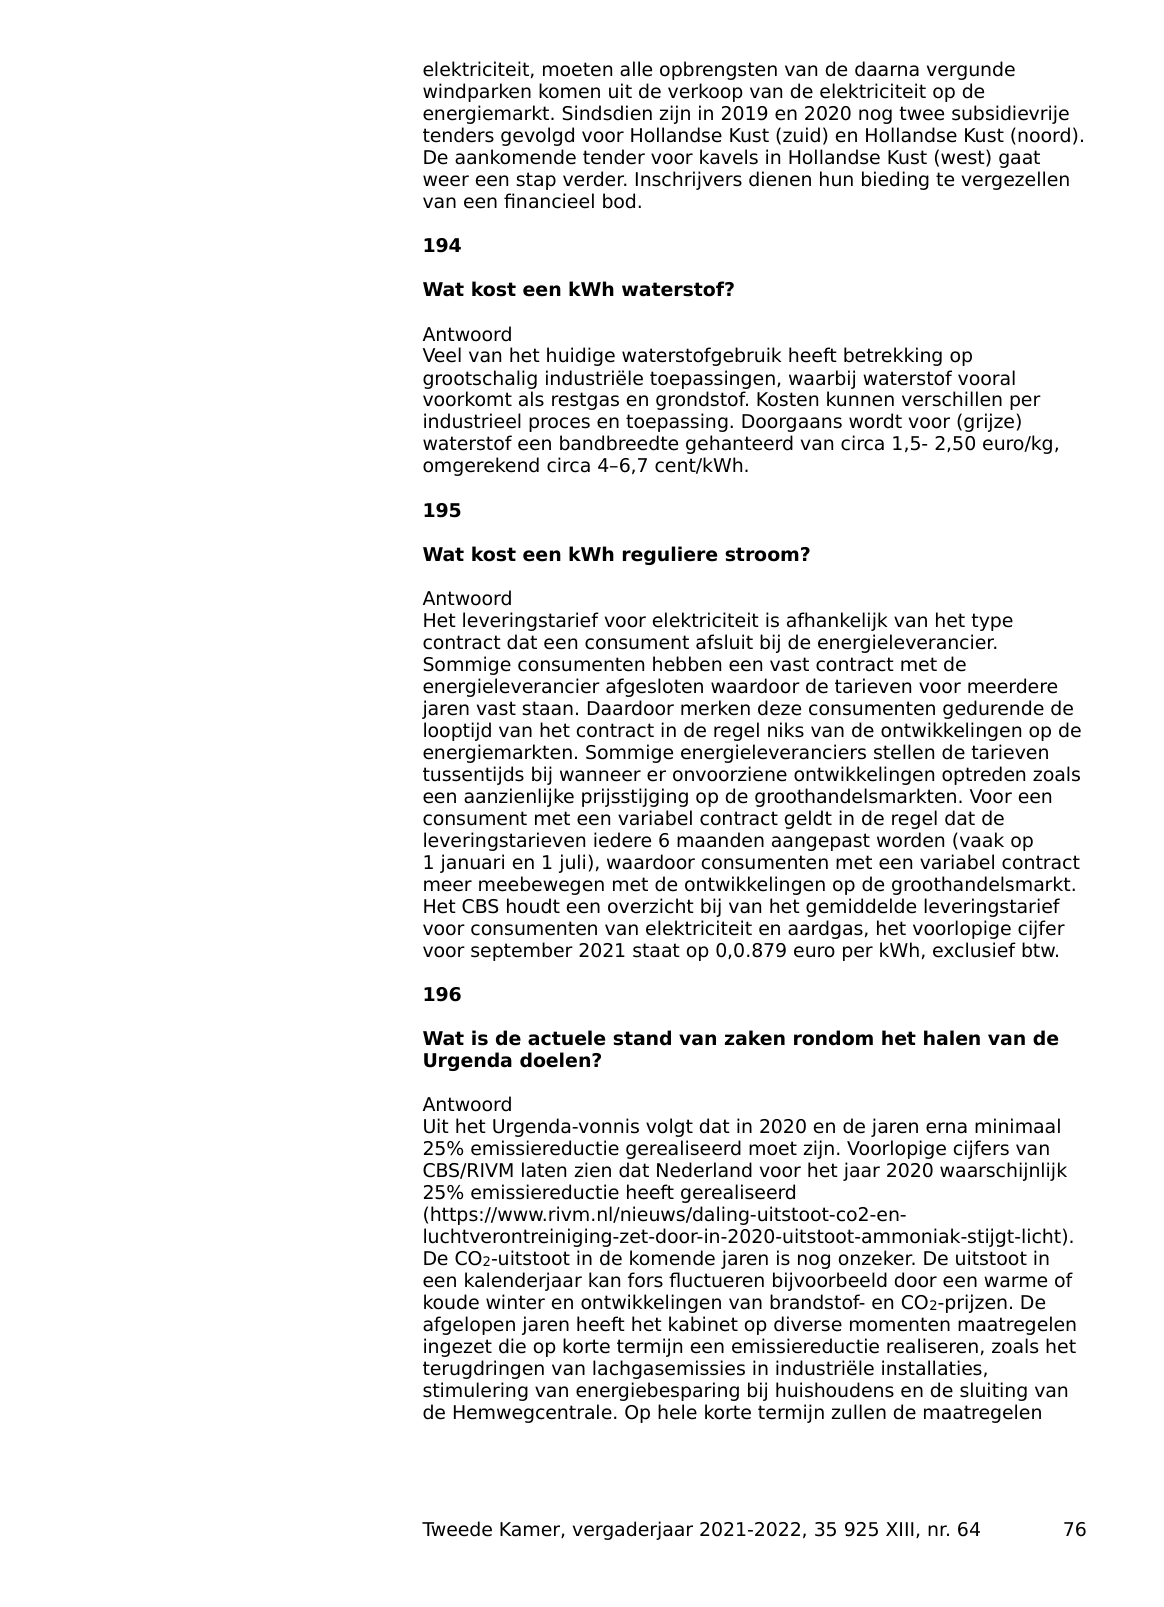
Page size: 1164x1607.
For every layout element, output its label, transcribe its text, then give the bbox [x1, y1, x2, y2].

subtitle 195 [422, 499, 1087, 521]
text Antwoord [422, 323, 1087, 345]
text Antwoord [422, 1094, 1087, 1116]
text Wat kost een kWh waterstof? [422, 279, 1087, 301]
text Antwoord [422, 588, 1087, 610]
subtitle 196 [422, 984, 1087, 1006]
text De CO2-uitstoot in de komende jaren is nog onzeker. De uitstoot in een kalenderjaar kan fors fluctueren bijvoorbeeld door een warme of koude winter en ontwikkelingen van brandstof- en CO2-prijzen. De afgelopen jaren heeft het kabinet op diverse momenten maatregelen ingezet die op korte termijn een emissiereductie realiseren, zoals het terugdringen van lachgasemissies in industriële installaties, stimulering van energiebesparing bij huishoudens en de sluiting van de Hemwegcentrale. Op hele korte termijn zullen de maatregelen [422, 1248, 1087, 1424]
text Wat is de actuele stand van zaken rondom het halen van de Urgenda doelen? [422, 1028, 1087, 1072]
text Wat kost een kWh reguliere stroom? [422, 544, 1087, 566]
text Het leveringstarief voor elektriciteit is afhankelijk van het type contract dat een consument afsluit bij de energieleverancier. Sommige consumenten hebben een vast contract met de energieleverancier afgesloten waardoor de tarieven voor meerdere jaren vast staan. Daardoor merken deze consumenten gedurende de looptijd van het contract in de regel niks van de ontwikkelingen op de energiemarkten. Sommige energieleveranciers stellen de tarieven tussentijds bij wanneer er onvoorziene ontwikkelingen optreden zoals een aanzienlijke prijsstijging op de groothandelsmarkten. Voor een consument met een variabel contract geldt in de regel dat de leveringstarieven iedere 6 maanden aangepast worden (vaak op 1 januari en 1 juli), waardoor consumenten met een variabel contract meer meebewegen met de ontwikkelingen op de groothandelsmarkt. Het CBS houdt een overzicht bij van het gemiddelde leveringstarief voor consumenten van elektriciteit en aardgas, het voorlopige cijfer voor september 2021 staat op 0,0.879 euro per kWh, exclusief btw. [422, 610, 1087, 961]
text Uit het Urgenda-vonnis volgt dat in 2020 en de jaren erna minimaal 25% emissiereductie gerealiseerd moet zijn. Voorlopige cijfers van CBS/RIVM laten zien dat Nederland voor het jaar 2020 waarschijnlijk 25% emissiereductie heeft gerealiseerd (https://www.rivm.nl/nieuws/daling-uitstoot-co2-en-luchtverontreiniging-zet-door-in-2020-uitstoot-ammoniak-stijgt-licht). [422, 1116, 1087, 1248]
text elektriciteit, moeten alle opbrengsten van de daarna vergunde windparken komen uit de verkoop van de elektriciteit op de energiemarkt. Sindsdien zijn in 2019 en 2020 nog twee subsidievrije tenders gevolgd voor Hollandse Kust (zuid) en Hollandse Kust (noord). De aankomende tender voor kavels in Hollandse Kust (west) gaat weer een stap verder. Inschrijvers dienen hun bieding te vergezellen van een financieel bod. [422, 59, 1087, 213]
text Veel van het huidige waterstofgebruik heeft betrekking op grootschalig industriële toepassingen, waarbij waterstof vooral voorkomt als restgas en grondstof. Kosten kunnen verschillen per industrieel proces en toepassing. Doorgaans wordt voor (grijze) waterstof een bandbreedte gehanteerd van circa 1,5- 2,50 euro/kg, omgerekend circa 4–6,7 cent/kWh. [422, 345, 1087, 477]
subtitle 194 [422, 235, 1087, 257]
